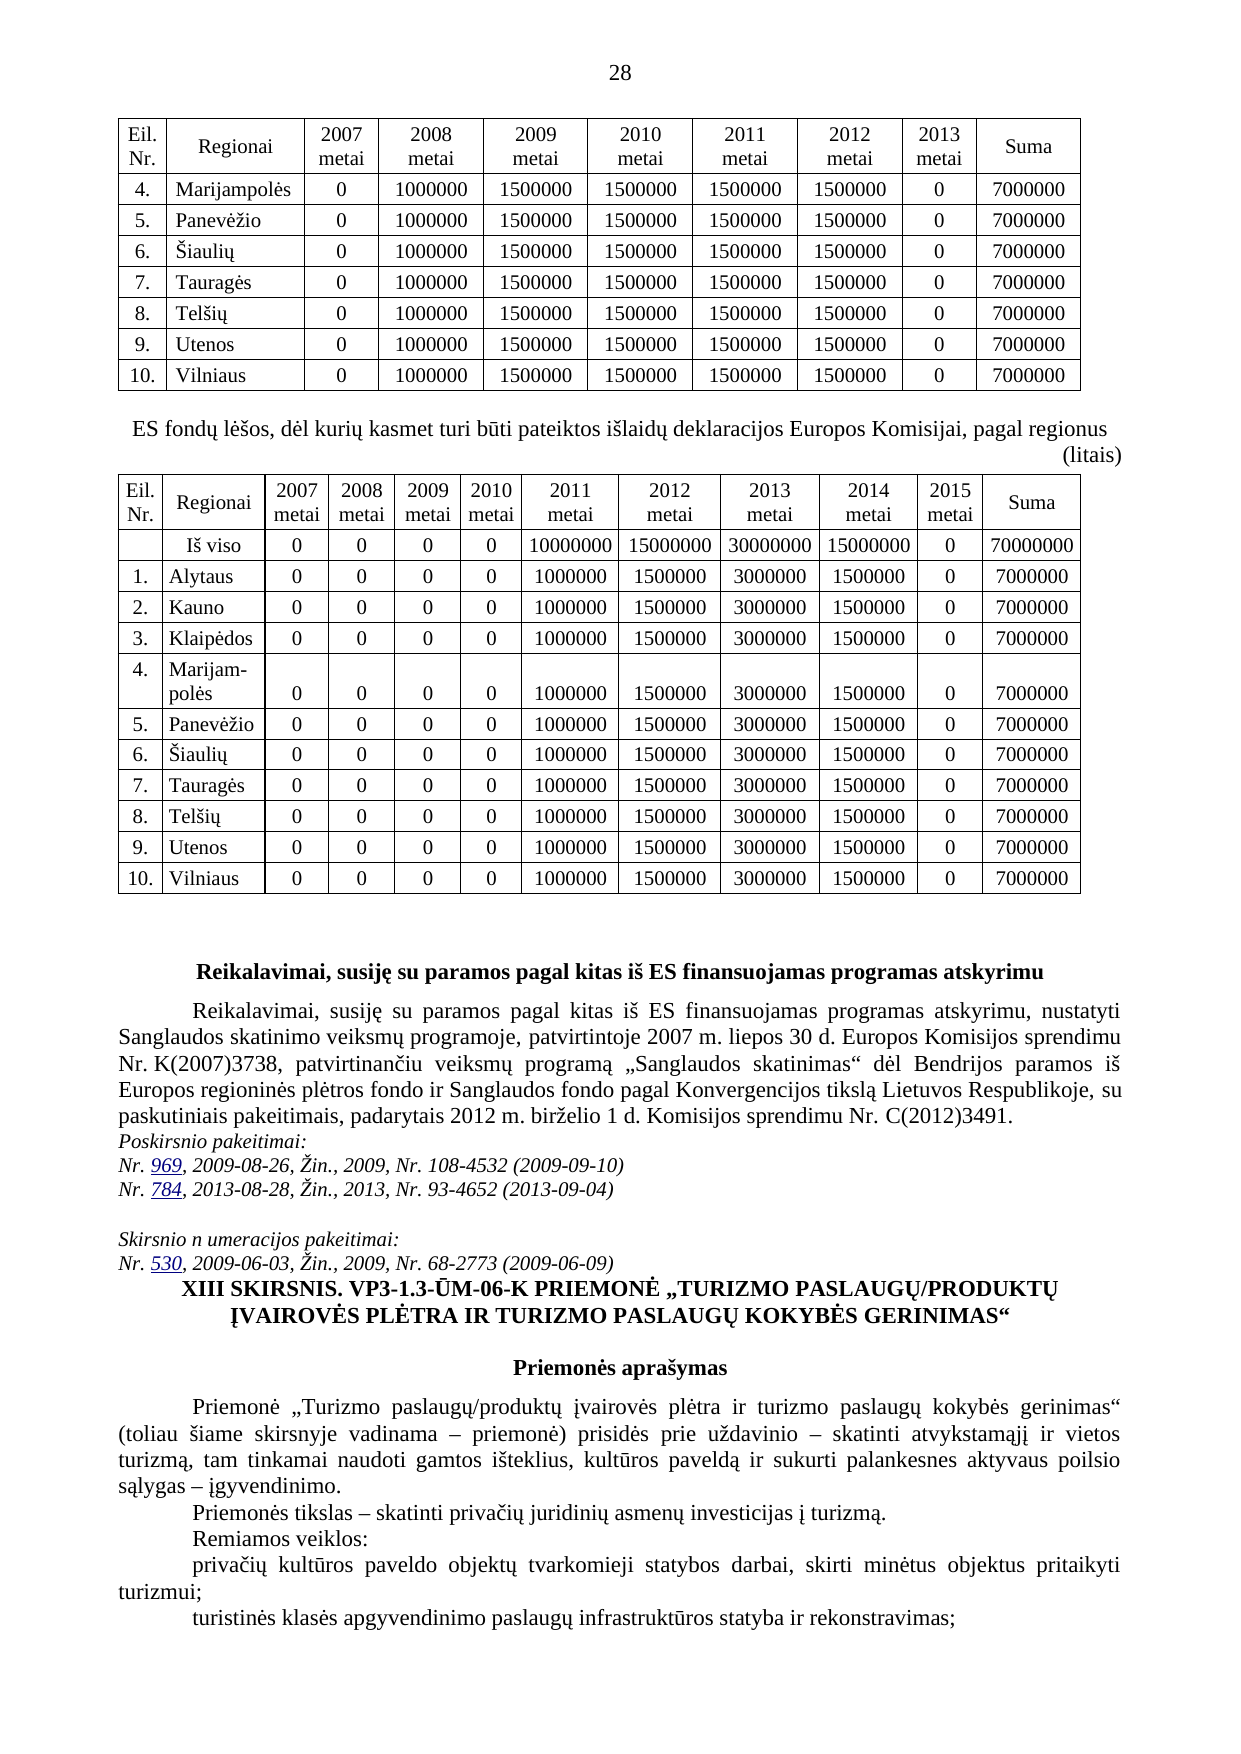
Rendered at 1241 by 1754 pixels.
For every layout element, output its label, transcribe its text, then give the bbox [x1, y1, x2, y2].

table_cell 1500000 [484, 267, 587, 297]
table_cell 0 [918, 863, 982, 893]
table_cell 0 [266, 561, 328, 591]
text Priemonės tikslas – skatinti privačių juridinių asmenų investicijas į turizmą. [118, 1499, 1122, 1525]
table_cell 1500000 [820, 623, 917, 652]
table_header Eil. Nr. [119, 119, 166, 173]
table_cell Marijampolės [167, 174, 304, 204]
table_cell 0 [305, 236, 378, 266]
table_cell 1500000 [820, 709, 917, 738]
text Reikalavimai, susiję su paramos pagal kitas iš ES finansuojamas programas atskyrimu, nustatyti Sanglaudos skatinimo veiksmų programoje, patvirtintoje 2007 m. liepos 30 d. Europos Komisijos sprendimu Nr. K(2007)3738, patvirtinančiu veiksmų programą „Sanglaudos skatinimas“ dėl Bendrijos paramos iš Europos regioninės plėtros fondo ir Sanglaudos fondo pagal Konvergencijos tikslą Lietuvos Respublikoje, su paskutiniais pakeitimais, padarytais 2012 m. birželio 1 d. Komisijos sprendimu Nr. C(2012)3491. [118, 997, 1122, 1129]
table_cell 0 [461, 863, 521, 893]
table_cell 1000000 [379, 298, 483, 328]
table_cell 0 [918, 770, 982, 800]
text Remiamos veiklos: [118, 1525, 1122, 1551]
table_cell 0 [395, 832, 460, 862]
table_cell 15000000 [820, 530, 917, 560]
table_cell 0 [305, 267, 378, 297]
table_cell 9. [119, 329, 166, 359]
table_cell 0 [329, 863, 394, 893]
table_cell 0 [305, 360, 378, 390]
table_cell 1000000 [522, 709, 618, 738]
table_cell 0 [266, 770, 328, 800]
table_cell 0 [329, 801, 394, 831]
table_cell 0 [305, 329, 378, 359]
table_cell 1. [119, 561, 162, 591]
table_cell 1000000 [379, 329, 483, 359]
table_header 2012 metai [798, 119, 902, 173]
table_cell 7000000 [983, 863, 1080, 893]
table_cell 3000000 [721, 832, 819, 862]
table_cell 1000000 [522, 623, 618, 652]
table_cell 1500000 [693, 267, 797, 297]
table_cell 1500000 [820, 863, 917, 893]
table_cell 0 [395, 801, 460, 831]
table_header 2008 metai [379, 119, 483, 173]
table_cell 1500000 [484, 205, 587, 235]
table_cell 15000000 [619, 530, 720, 560]
table_cell [119, 530, 162, 560]
table_cell 0 [918, 561, 982, 591]
text Skirsnio n umeracijos pakeitimai: [118, 1227, 1122, 1251]
table_cell Tauragės [163, 770, 264, 800]
table_cell 0 [329, 592, 394, 622]
table_cell 1000000 [379, 236, 483, 266]
table_cell 4. [119, 174, 166, 204]
table_cell 0 [329, 654, 394, 707]
table_cell 7000000 [977, 205, 1080, 235]
text Nr. 530, 2009-06-03, Žin., 2009, Nr. 68-2773 (2009-06-09) [118, 1251, 1122, 1275]
table_cell 1500000 [798, 174, 902, 204]
table_cell 0 [266, 530, 328, 560]
table_cell 1500000 [588, 329, 692, 359]
table_header Suma [977, 119, 1080, 173]
table_cell 1500000 [619, 709, 720, 738]
subtitle XIII SKIRSNIS. VP3-1.3-ŪM-06-K PRIEMONĖ „TURIZMO PASLAUGŲ/PRODUKTŲ ĮVAIROVĖS PLĖTRA IR TURIZMO PASLAUGŲ KOKYBĖS GERINIMAS“ [118, 1275, 1122, 1328]
table_cell 1000000 [522, 592, 618, 622]
table_cell Klaipėdos [163, 623, 264, 652]
table_cell 70000000 [983, 530, 1080, 560]
table_cell 0 [918, 740, 982, 769]
table_cell 0 [903, 174, 976, 204]
table_cell 1000000 [522, 863, 618, 893]
table_cell 0 [461, 770, 521, 800]
table_cell 0 [903, 205, 976, 235]
table_cell 3000000 [721, 623, 819, 652]
table_header 2012 metai [619, 475, 720, 529]
table_cell 0 [329, 561, 394, 591]
table_cell 7000000 [983, 592, 1080, 622]
table_cell Telšių [167, 298, 304, 328]
table_cell 1500000 [693, 174, 797, 204]
table_cell 1500000 [820, 801, 917, 831]
table_cell 1500000 [588, 298, 692, 328]
table_cell Šiaulių [167, 236, 304, 266]
table_cell 0 [903, 298, 976, 328]
table_cell 3. [119, 623, 162, 652]
table_cell 0 [918, 654, 982, 707]
text Nr. 969, 2009-08-26, Žin., 2009, Nr. 108-4532 (2009-09-10) [118, 1153, 1122, 1177]
table_cell 1500000 [798, 267, 902, 297]
table_cell 1500000 [693, 360, 797, 390]
table_cell 7. [119, 770, 162, 800]
table_cell 0 [266, 592, 328, 622]
table_cell 2. [119, 592, 162, 622]
table_cell 0 [395, 863, 460, 893]
table_header Regionai [163, 475, 264, 529]
text ES fondų lėšos, dėl kurių kasmet turi būti pateiktos išlaidų deklaracijos Europos Komisijai, pagal regionus [118, 415, 1122, 441]
text Reikalavimai, susiję su paramos pagal kitas iš ES finansuojamas programas atskyrimu [118, 958, 1122, 984]
table_cell 0 [395, 709, 460, 738]
table_cell Šiaulių [163, 740, 264, 769]
table_cell 1000000 [522, 770, 618, 800]
table_cell 1000000 [522, 801, 618, 831]
table_cell 5. [119, 205, 166, 235]
table_cell 0 [329, 770, 394, 800]
table_cell 10000000 [522, 530, 618, 560]
table_cell 0 [918, 592, 982, 622]
table_cell 0 [266, 654, 328, 707]
table_cell Iš viso [163, 530, 264, 560]
table_cell 1500000 [820, 561, 917, 591]
table_cell 0 [329, 832, 394, 862]
table_cell 1500000 [619, 832, 720, 862]
table_header 2014 metai [820, 475, 917, 529]
table_cell 7000000 [977, 267, 1080, 297]
table_cell 8. [119, 801, 162, 831]
table_cell 7000000 [983, 770, 1080, 800]
table_cell 1500000 [693, 329, 797, 359]
table_header 2013 metai [903, 119, 976, 173]
table_cell 7000000 [983, 832, 1080, 862]
table_cell 1000000 [522, 832, 618, 862]
table_cell 3000000 [721, 770, 819, 800]
table_cell 7000000 [983, 654, 1080, 707]
table_cell 3000000 [721, 709, 819, 738]
table_cell 1500000 [820, 832, 917, 862]
table_cell 1500000 [798, 298, 902, 328]
table_cell 0 [266, 709, 328, 738]
table_cell 1500000 [484, 360, 587, 390]
table_cell 1500000 [588, 205, 692, 235]
table_cell Telšių [163, 801, 264, 831]
table_cell 0 [461, 530, 521, 560]
table_cell Vilniaus [167, 360, 304, 390]
table_cell 1500000 [619, 623, 720, 652]
table_header 2007 metai [305, 119, 378, 173]
table_cell 7000000 [977, 174, 1080, 204]
table_cell 0 [329, 530, 394, 560]
table_cell 0 [918, 530, 982, 560]
table_cell 6. [119, 236, 166, 266]
table_cell 1500000 [484, 174, 587, 204]
table_cell 1500000 [693, 205, 797, 235]
table_cell 0 [329, 740, 394, 769]
table_cell 0 [461, 623, 521, 652]
table_header 2010 metai [588, 119, 692, 173]
table_cell 0 [266, 832, 328, 862]
table_cell 0 [266, 801, 328, 831]
table_cell 3000000 [721, 654, 819, 707]
table_cell 10. [119, 360, 166, 390]
table_cell Utenos [167, 329, 304, 359]
table_cell 1500000 [820, 770, 917, 800]
table_cell 1500000 [693, 236, 797, 266]
table_cell 1500000 [588, 236, 692, 266]
table_cell 0 [395, 530, 460, 560]
table_cell 0 [461, 654, 521, 707]
table_cell 0 [461, 592, 521, 622]
table_cell 7000000 [977, 236, 1080, 266]
table_cell 0 [395, 623, 460, 652]
table_cell Tauragės [167, 267, 304, 297]
table_cell 30000000 [721, 530, 819, 560]
text Nr. 784, 2013-08-28, Žin., 2013, Nr. 93-4652 (2013-09-04) [118, 1177, 1122, 1201]
table_cell 1500000 [588, 174, 692, 204]
table_cell 0 [305, 298, 378, 328]
table_cell 7000000 [983, 709, 1080, 738]
table_cell Kauno [163, 592, 264, 622]
table_cell 1500000 [820, 592, 917, 622]
table_cell 9. [119, 832, 162, 862]
text Poskirsnio pakeitimai: [118, 1129, 1122, 1153]
table_cell 1500000 [619, 770, 720, 800]
table_cell 0 [395, 740, 460, 769]
table_cell Vilniaus [163, 863, 264, 893]
table_header 2011 metai [522, 475, 618, 529]
table_header Eil. Nr. [119, 475, 162, 529]
table_cell 7000000 [977, 329, 1080, 359]
table_cell 1500000 [619, 561, 720, 591]
table_cell 1500000 [588, 267, 692, 297]
table_cell 7000000 [977, 298, 1080, 328]
table_cell 0 [461, 709, 521, 738]
table_cell 0 [918, 623, 982, 652]
table_cell 1500000 [619, 863, 720, 893]
table_cell 1500000 [619, 654, 720, 707]
table_cell 1000000 [379, 174, 483, 204]
table_cell 1500000 [798, 360, 902, 390]
table_cell Utenos [163, 832, 264, 862]
table_cell 1000000 [522, 740, 618, 769]
table_cell 1500000 [798, 205, 902, 235]
text Priemonės aprašymas [118, 1354, 1122, 1381]
table_cell 1000000 [379, 360, 483, 390]
table_cell 0 [461, 801, 521, 831]
table_header 2008 metai [329, 475, 394, 529]
table_cell 6. [119, 740, 162, 769]
table_cell 3000000 [721, 863, 819, 893]
table_cell 7000000 [983, 740, 1080, 769]
table_cell 0 [918, 709, 982, 738]
table_cell 7000000 [977, 360, 1080, 390]
table_cell 3000000 [721, 561, 819, 591]
table_cell 7000000 [983, 561, 1080, 591]
table_cell Marijam­polės [163, 654, 264, 707]
table_cell 1500000 [820, 740, 917, 769]
table_cell 1500000 [484, 298, 587, 328]
table_cell 0 [266, 740, 328, 769]
table_cell Panevėžio [163, 709, 264, 738]
table_cell 3000000 [721, 740, 819, 769]
table_cell 1500000 [798, 329, 902, 359]
table_cell 4. [119, 654, 162, 707]
table_header Suma [983, 475, 1080, 529]
table_cell 3000000 [721, 801, 819, 831]
table_cell 3000000 [721, 592, 819, 622]
table_cell 7000000 [983, 623, 1080, 652]
table_cell 1000000 [379, 267, 483, 297]
table_cell 8. [119, 298, 166, 328]
table_cell 1500000 [820, 654, 917, 707]
text (litais) [118, 441, 1122, 467]
table_cell 0 [395, 592, 460, 622]
table_header 2007 metai [266, 475, 328, 529]
table_cell 1500000 [693, 298, 797, 328]
table_cell 1000000 [379, 205, 483, 235]
table_cell 0 [903, 236, 976, 266]
table_cell 0 [266, 623, 328, 652]
text turistinės klasės apgyvendinimo paslaugų infrastruktūros statyba ir rekonstravimas; [118, 1604, 1122, 1631]
table_cell 0 [305, 205, 378, 235]
table_cell 7000000 [983, 801, 1080, 831]
table_cell 1500000 [798, 236, 902, 266]
table_cell 0 [329, 709, 394, 738]
table_header 2010 metai [461, 475, 521, 529]
table_cell 7. [119, 267, 166, 297]
table_cell 0 [461, 561, 521, 591]
table_cell 0 [918, 801, 982, 831]
table_header 2013 metai [721, 475, 819, 529]
table_header 2011 metai [693, 119, 797, 173]
table_cell 0 [305, 174, 378, 204]
table_cell 1500000 [619, 801, 720, 831]
table_header 2009 metai [395, 475, 460, 529]
table_header 2015 metai [918, 475, 982, 529]
table_cell 5. [119, 709, 162, 738]
table_cell 0 [329, 623, 394, 652]
table_cell 1000000 [522, 654, 618, 707]
table_cell 0 [266, 863, 328, 893]
table_header 2009 metai [484, 119, 587, 173]
table_cell 1500000 [484, 236, 587, 266]
table_cell 0 [395, 654, 460, 707]
table_cell Panevėžio [167, 205, 304, 235]
table_cell 0 [903, 267, 976, 297]
text privačių kultūros paveldo objektų tvarkomieji statybos darbai, skirti minėtus objektus pritaikyti turizmui; [118, 1551, 1122, 1604]
table_cell 0 [395, 770, 460, 800]
table_cell 1500000 [588, 360, 692, 390]
text Priemonė „Turizmo paslaugų/produktų įvairovės plėtra ir turizmo paslaugų kokybės gerinimas“ (toliau šiame skirsnyje vadinama – priemonė) prisidės prie uždavinio – skatinti atvykstamąjį ir vietos turizmą, tam tinkamai naudoti gamtos išteklius, kultūros paveldą ir sukurti palankesnes aktyvaus poilsio sąlygas – įgyvendinimo. [118, 1393, 1122, 1499]
table_cell 1000000 [522, 561, 618, 591]
table_cell 1500000 [619, 740, 720, 769]
table_cell 0 [461, 740, 521, 769]
table_cell 1500000 [484, 329, 587, 359]
table_header Regionai [167, 119, 304, 173]
table_cell 1500000 [619, 592, 720, 622]
table_cell Alytaus [163, 561, 264, 591]
table_cell 0 [461, 832, 521, 862]
table_cell 0 [903, 360, 976, 390]
table_cell 10. [119, 863, 162, 893]
table_cell 0 [395, 561, 460, 591]
table_cell 0 [918, 832, 982, 862]
table_cell 0 [903, 329, 976, 359]
